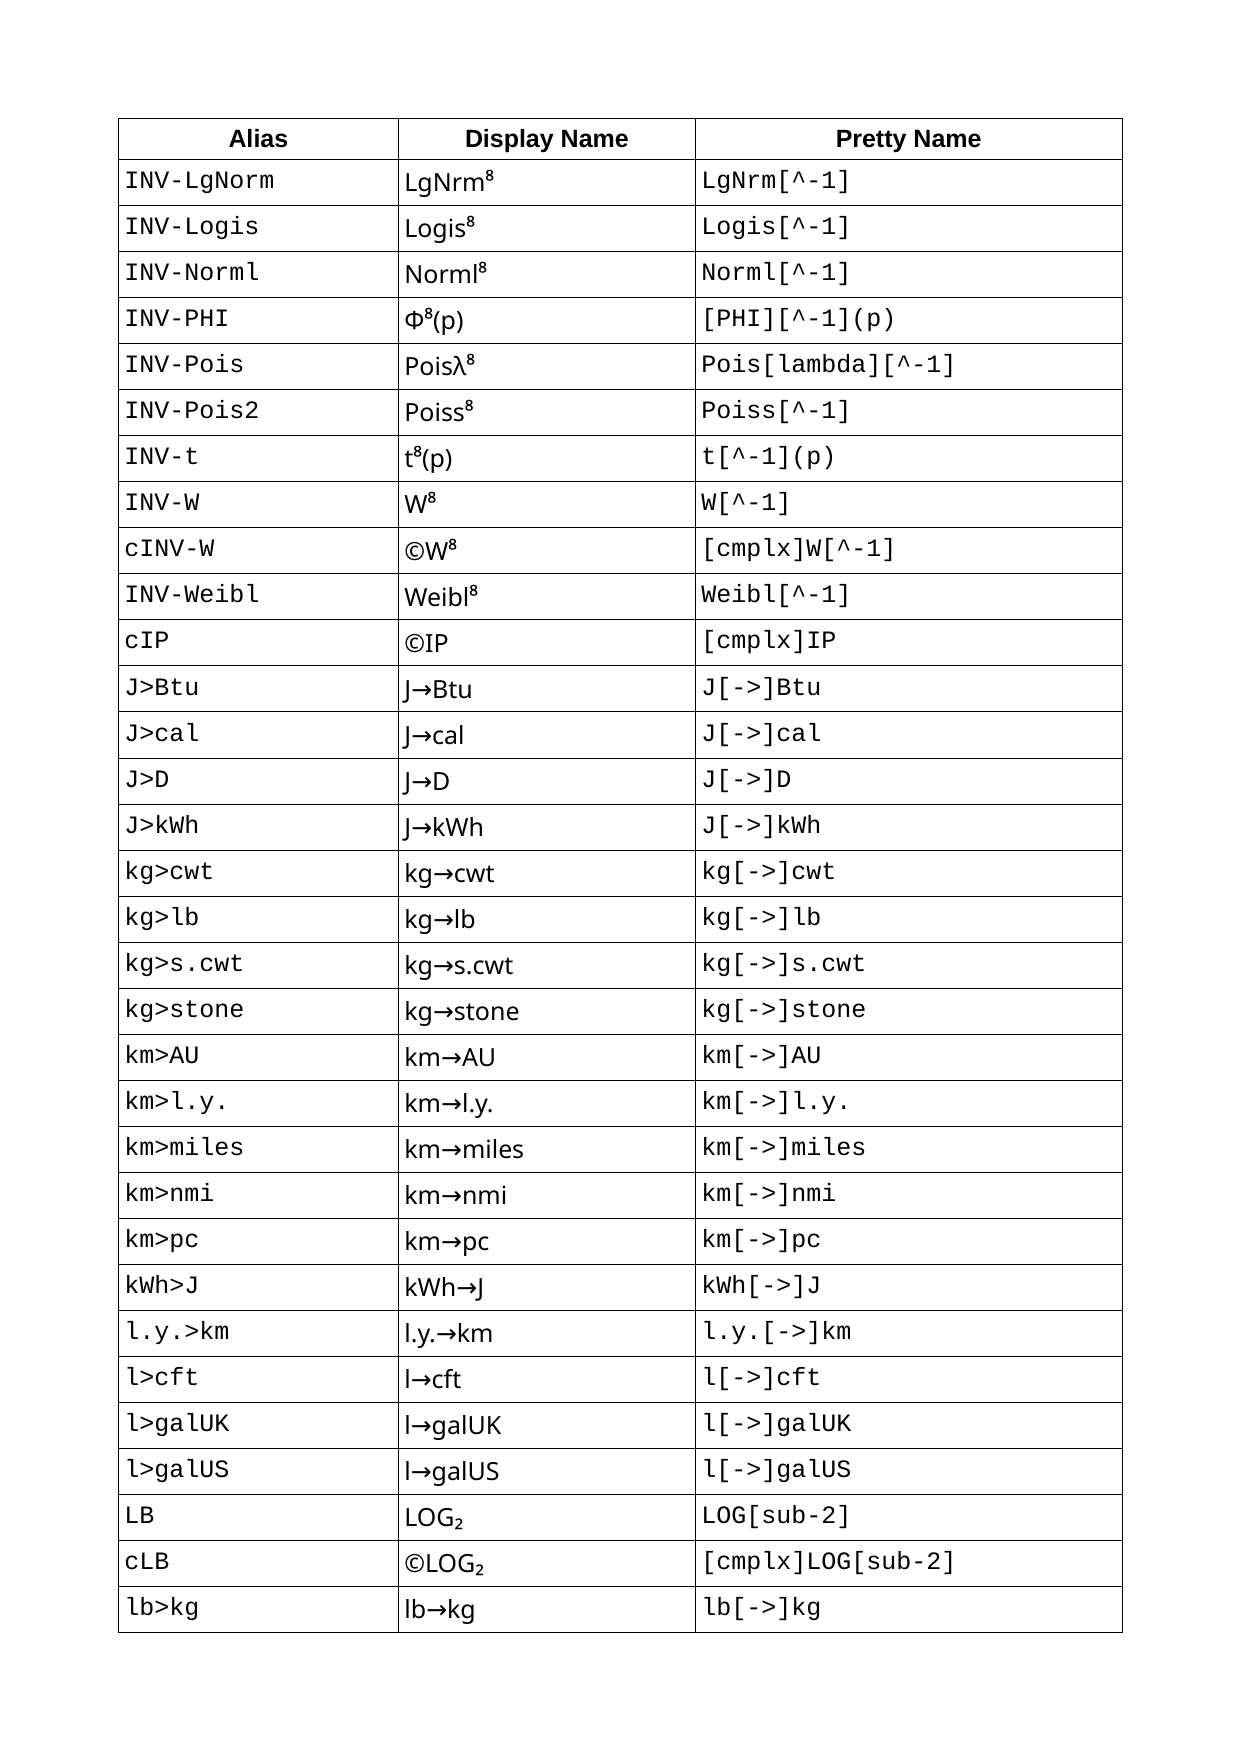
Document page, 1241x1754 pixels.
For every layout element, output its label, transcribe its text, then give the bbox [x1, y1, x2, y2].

table_cell km>nmi [119, 1173, 398, 1218]
table_cell km[->]l.y. [696, 1081, 1122, 1126]
table_cell kg[->]cwt [696, 851, 1122, 896]
table_cell J→cal [399, 712, 695, 757]
table_cell kg→lb [399, 897, 695, 942]
table_cell l.y.[->]km [696, 1311, 1122, 1356]
table_cell lb>kg [119, 1587, 398, 1632]
table_cell INV-PHI [119, 298, 398, 343]
table_cell km[->]nmi [696, 1173, 1122, 1218]
table_cell Poiss⁸ [399, 390, 695, 435]
table_cell lb[->]kg [696, 1587, 1122, 1632]
table_cell J→kWh [399, 805, 695, 849]
table_cell INV-W [119, 482, 398, 527]
table_cell kg>cwt [119, 851, 398, 896]
table_cell INV-t [119, 436, 398, 481]
table_cell kWh>J [119, 1265, 398, 1310]
table_cell J→D [399, 759, 695, 803]
table_cell l[->]cft [696, 1357, 1122, 1402]
table_cell kg>stone [119, 989, 398, 1034]
table_cell t⁸(p) [399, 436, 695, 481]
table_cell kg→stone [399, 989, 695, 1034]
table_cell km>AU [119, 1035, 398, 1080]
table_cell km>pc [119, 1219, 398, 1264]
table_cell Logis⁸ [399, 206, 695, 251]
table_cell J[->]cal [696, 712, 1122, 757]
table_cell J[->]D [696, 759, 1122, 803]
table_cell l[->]galUS [696, 1449, 1122, 1494]
table_cell kWh→J [399, 1265, 695, 1310]
table_cell INV-Pois [119, 344, 398, 389]
table_cell cIP [119, 620, 398, 665]
table_cell l>cft [119, 1357, 398, 1402]
table_cell km[->]AU [696, 1035, 1122, 1080]
table_cell Weibl[^-1] [696, 574, 1122, 619]
table_cell [cmplx]LOG[sub-2] [696, 1541, 1122, 1586]
table_cell ©W⁸ [399, 528, 695, 573]
table_cell ©LOG₂ [399, 1541, 695, 1586]
table_cell l>galUS [119, 1449, 398, 1494]
table_cell Poiss[^-1] [696, 390, 1122, 435]
table_cell J[->]kWh [696, 805, 1122, 849]
table_cell INV-Norml [119, 252, 398, 297]
table_cell LOG₂ [399, 1495, 695, 1540]
table_cell t[^-1](p) [696, 436, 1122, 481]
table_cell km→pc [399, 1219, 695, 1264]
table_cell l[->]galUK [696, 1403, 1122, 1448]
table_cell l→galUS [399, 1449, 695, 1494]
table_cell kWh[->]J [696, 1265, 1122, 1310]
table_cell km>miles [119, 1127, 398, 1172]
table_cell lb→kg [399, 1587, 695, 1632]
table_header Display Name [399, 119, 695, 159]
table_cell J→Btu [399, 666, 695, 711]
table_cell l→cft [399, 1357, 695, 1402]
table_cell km[->]miles [696, 1127, 1122, 1172]
table_cell km→nmi [399, 1173, 695, 1218]
table_cell Poisλ⁸ [399, 344, 695, 389]
table_cell [cmplx]W[^-1] [696, 528, 1122, 573]
table_cell km[->]pc [696, 1219, 1122, 1264]
table_cell J[->]Btu [696, 666, 1122, 711]
table_header Pretty Name [696, 119, 1122, 159]
table_cell kg→cwt [399, 851, 695, 896]
table_cell J>D [119, 759, 398, 803]
table_cell Pois[lambda][^-1] [696, 344, 1122, 389]
table_cell l.y.→km [399, 1311, 695, 1356]
table_cell INV-Pois2 [119, 390, 398, 435]
table_cell l.y.>km [119, 1311, 398, 1356]
table_cell kg>lb [119, 897, 398, 942]
table_cell INV-Weibl [119, 574, 398, 619]
table_cell [cmplx]IP [696, 620, 1122, 665]
table_cell kg→s.cwt [399, 943, 695, 988]
table_cell l→galUK [399, 1403, 695, 1448]
table_cell Φ⁸(p) [399, 298, 695, 343]
table_cell [PHI][^-1](p) [696, 298, 1122, 343]
table_cell km→miles [399, 1127, 695, 1172]
table_cell km>l.y. [119, 1081, 398, 1126]
table_cell LgNrm⁸ [399, 160, 695, 205]
table_header Alias [119, 119, 398, 159]
table_cell INV-Logis [119, 206, 398, 251]
table_cell W[^-1] [696, 482, 1122, 527]
table_cell Norml[^-1] [696, 252, 1122, 297]
table_cell INV-LgNorm [119, 160, 398, 205]
table_cell J>kWh [119, 805, 398, 849]
table_cell W⁸ [399, 482, 695, 527]
table_cell Norml⁸ [399, 252, 695, 297]
table_cell LB [119, 1495, 398, 1540]
table_cell J>Btu [119, 666, 398, 711]
table_cell LOG[sub-2] [696, 1495, 1122, 1540]
table_cell kg>s.cwt [119, 943, 398, 988]
table_cell l>galUK [119, 1403, 398, 1448]
table_cell cINV-W [119, 528, 398, 573]
table_cell LgNrm[^-1] [696, 160, 1122, 205]
table_cell km→AU [399, 1035, 695, 1080]
table_cell J>cal [119, 712, 398, 757]
table_cell ©IP [399, 620, 695, 665]
table_cell Weibl⁸ [399, 574, 695, 619]
table_cell km→l.y. [399, 1081, 695, 1126]
table_cell kg[->]lb [696, 897, 1122, 942]
table_cell kg[->]s.cwt [696, 943, 1122, 988]
table_cell kg[->]stone [696, 989, 1122, 1034]
table_cell cLB [119, 1541, 398, 1586]
table_cell Logis[^-1] [696, 206, 1122, 251]
